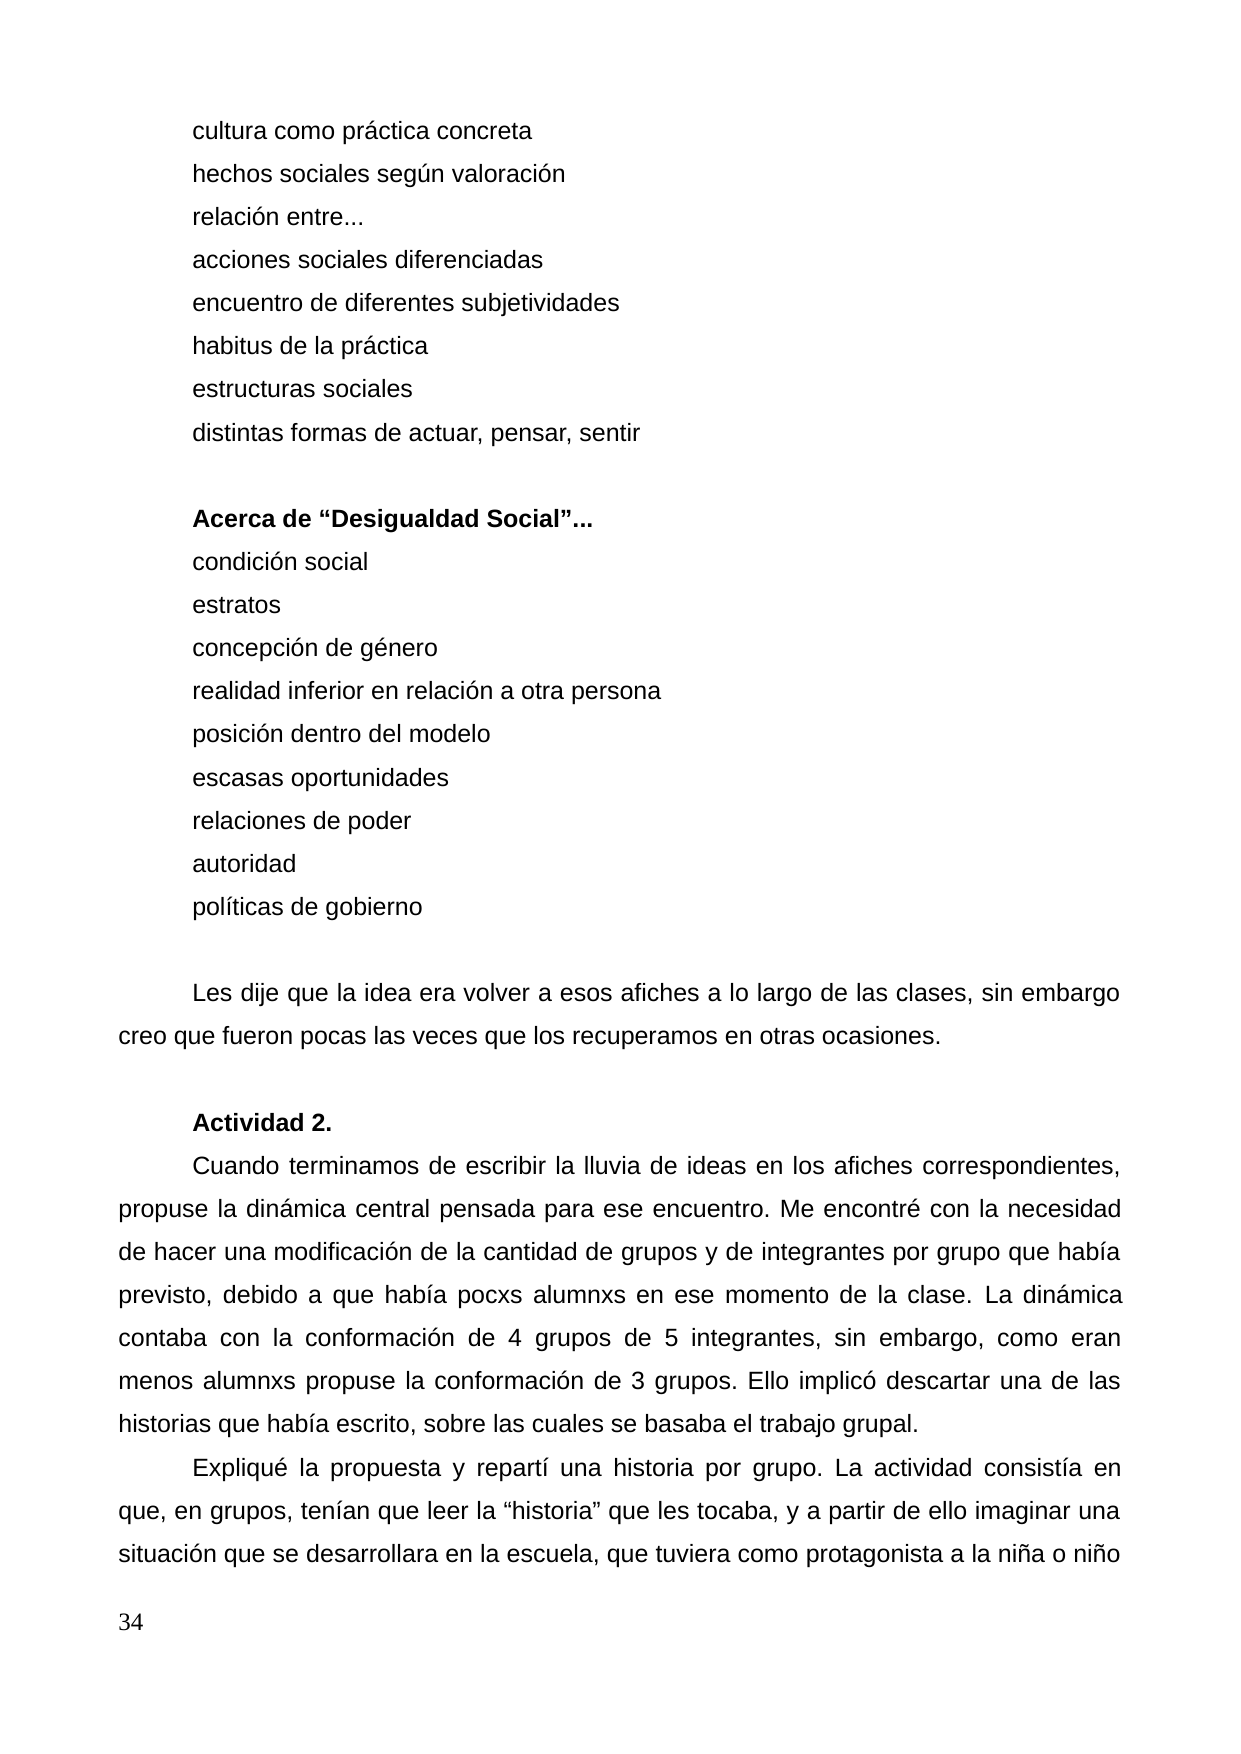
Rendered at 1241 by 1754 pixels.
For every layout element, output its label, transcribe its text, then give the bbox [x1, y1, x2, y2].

text Acerca de “Desigualdad Social”... [118, 504, 1123, 532]
list encuentro de diferentes subjetividades [118, 288, 1123, 317]
list posición dentro del modelo [118, 719, 1123, 748]
list condición social [118, 547, 1123, 576]
list relaciones de poder [118, 806, 1123, 834]
list distintas formas de actuar, pensar, sentir [118, 417, 1123, 446]
list cultura como práctica concreta [118, 116, 1123, 144]
list realidad inferior en relación a otra persona [118, 676, 1123, 705]
text Expliqué la propuesta y repartí una historia por grupo. La actividad consistía en que, en grupos, tenían que leer la “historia” que les tocaba, y a partir de ello imaginar una situación que se desarrollara en la escuela, que tuviera como protagonista a la niña o niño [118, 1452, 1123, 1567]
list autoridad [118, 849, 1123, 877]
list habitus de la práctica [118, 331, 1123, 360]
text Les dije que la idea era volver a esos afiches a lo largo de las clases, sin embargo creo que fueron pocas las veces que los recuperamos en otras ocasiones. [118, 978, 1123, 1050]
text Cuando terminamos de escribir la lluvia de ideas en los afiches correspondientes, propuse la dinámica central pensada para ese encuentro. Me encontré con la necesidad de hacer una modificación de la cantidad de grupos y de integrantes por grupo que había previsto, debido a que había pocxs alumnxs en ese momento de la clase. La dinámica contaba con la conformación de 4 grupos de 5 integrantes, sin embargo, como eran menos alumnxs propuse la conformación de 3 grupos. Ello implicó descartar una de las historias que había escrito, sobre las cuales se basaba el trabajo grupal. [118, 1151, 1123, 1438]
list estructuras sociales [118, 374, 1123, 403]
list concepción de género [118, 633, 1123, 662]
list acciones sociales diferenciadas [118, 245, 1123, 274]
list hechos sociales según valoración [118, 159, 1123, 187]
list estratos [118, 590, 1123, 619]
text Actividad 2. [118, 1107, 1123, 1136]
list políticas de gobierno [118, 892, 1123, 921]
list escasas oportunidades [118, 762, 1123, 791]
list relación entre... [118, 202, 1123, 231]
